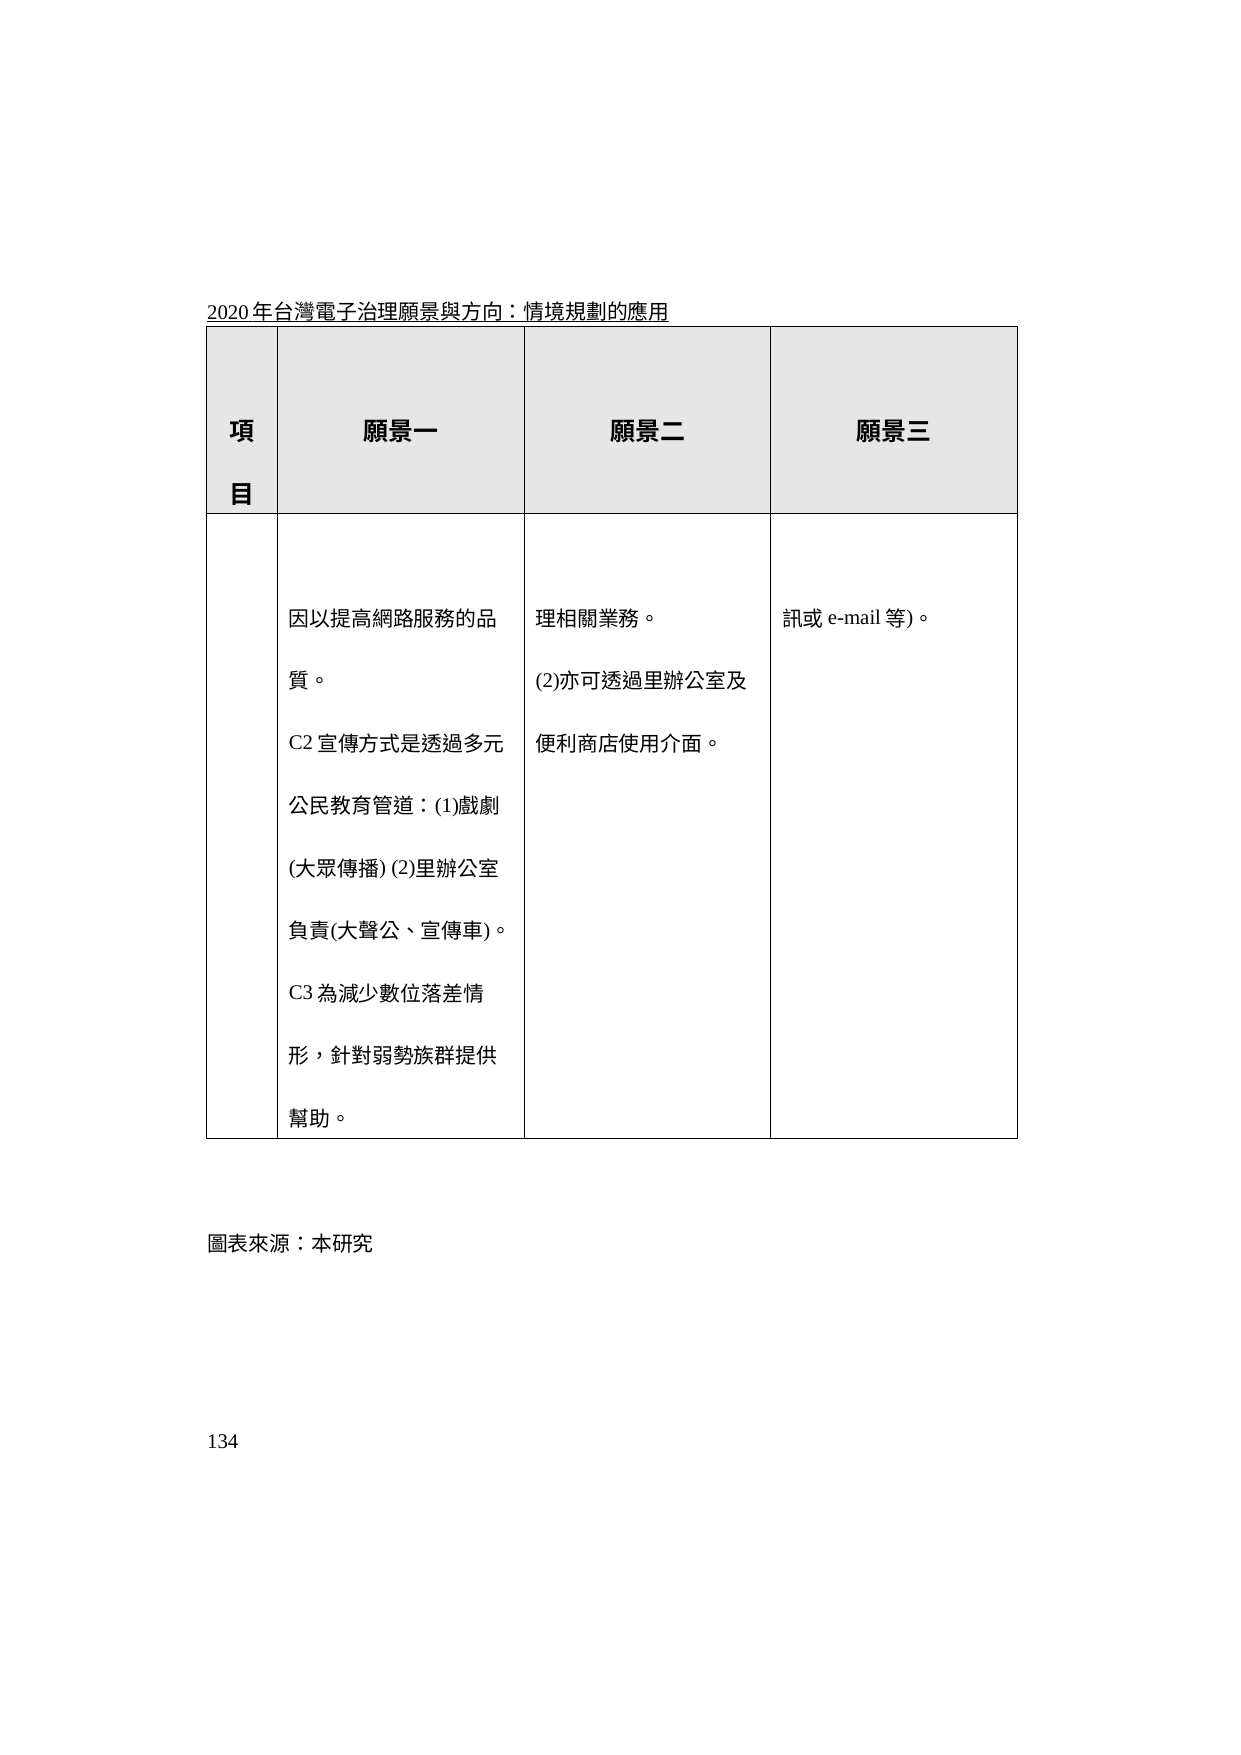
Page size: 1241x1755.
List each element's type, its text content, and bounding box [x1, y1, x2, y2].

table_header 願景一 [278, 327, 524, 513]
table_cell 理相關業務。 (2)亦可透過里辦公室及便利商店使用介面。 [525, 514, 770, 1138]
table_header 項目 [207, 327, 277, 513]
text 圖表來源：本研究 [207, 1201, 1033, 1263]
table_cell [207, 514, 277, 1138]
table_cell 因以提高網路服務的品質。 C2宣傳方式是透過多元公民教育管道：(1)戲劇(大眾傳播) (2)里辦公室負責(大聲公、宣傳車)。 C3為減少數位落差情形，針對弱勢族群提供幫助。 [278, 514, 524, 1138]
table_header 願景三 [771, 327, 1017, 513]
table_cell 訊或e-mail等)。 [771, 514, 1017, 1138]
table_header 願景二 [525, 327, 770, 513]
